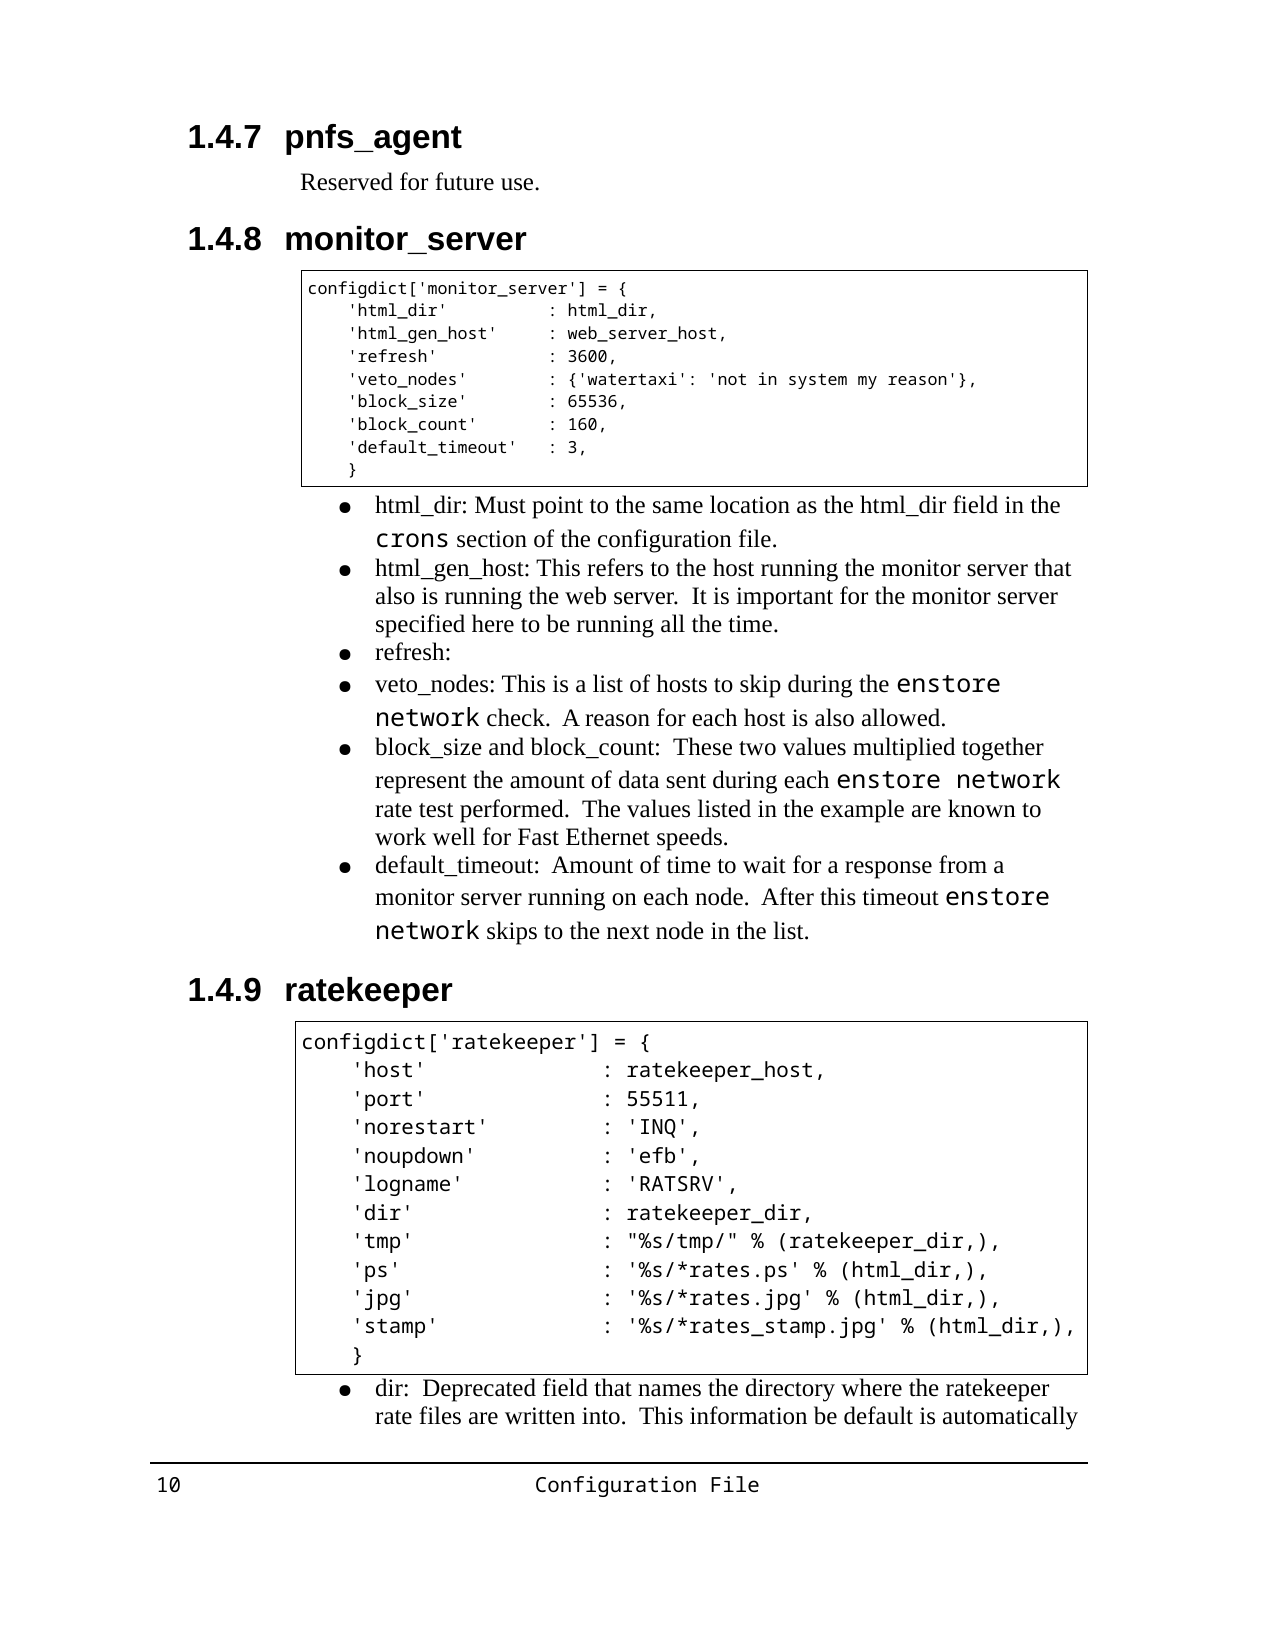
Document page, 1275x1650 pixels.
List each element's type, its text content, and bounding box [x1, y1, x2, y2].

subtitle pnfs_agent [150, 118, 1087, 155]
list default_timeout: Amount of time to wait for a response from a monitor server running on each node. After this timeout enstore network skips to the next node in the list. [337, 851, 1087, 947]
list dir: Deprecated field that names the directory where the ratekeeper rate files are written into. This information be default is automatically [337, 1375, 1087, 1430]
subtitle ratekeeper [150, 972, 1087, 1009]
list html_dir: Must point to the same location as the html_dir field in the crons section of the configuration file. [337, 487, 1087, 554]
list block_size and block_count: These two values multiplied together represent the amount of data sent during each enstore network rate test performed. The values listed in the example are known to work well for Fast Ethernet speeds. [337, 733, 1087, 851]
subtitle monitor_server [150, 221, 1087, 258]
list html_gen_host: This refers to the host running the monitor server that also is running the web server. It is important for the monitor server specified here to be running all the time. [337, 554, 1087, 638]
text Reserved for future use. [300, 168, 1087, 196]
table_header configdict['monitor_server'] = { 'html_dir' : html_dir, 'html_gen_host' : web_server_host, 'refresh' : 3600, 'veto_nodes' : {'watertaxi': 'not in system my reason'}, 'block_size' : 65536, 'block_count' : 160, 'default_timeout' : 3, } [302, 271, 1087, 486]
list veto_nodes: This is a list of hosts to skip during the enstore network check. A reason for each host is also allowed. [337, 665, 1087, 733]
table_header configdict['ratekeeper'] = { 'host' : ratekeeper_host, 'port' : 55511, 'norestart' : 'INQ', 'noupdown' : 'efb', 'logname' : 'RATSRV', 'dir' : ratekeeper_dir, 'tmp' : "%s/tmp/" % (ratekeeper_dir,), 'ps' : '%s/*rates.ps' % (html_dir,), 'jpg' : '%s/*rates.jpg' % (html_dir,), 'stamp' : '%s/*rates_stamp.jpg' % (html_dir,), } [296, 1022, 1087, 1374]
list refresh: [337, 638, 1087, 665]
